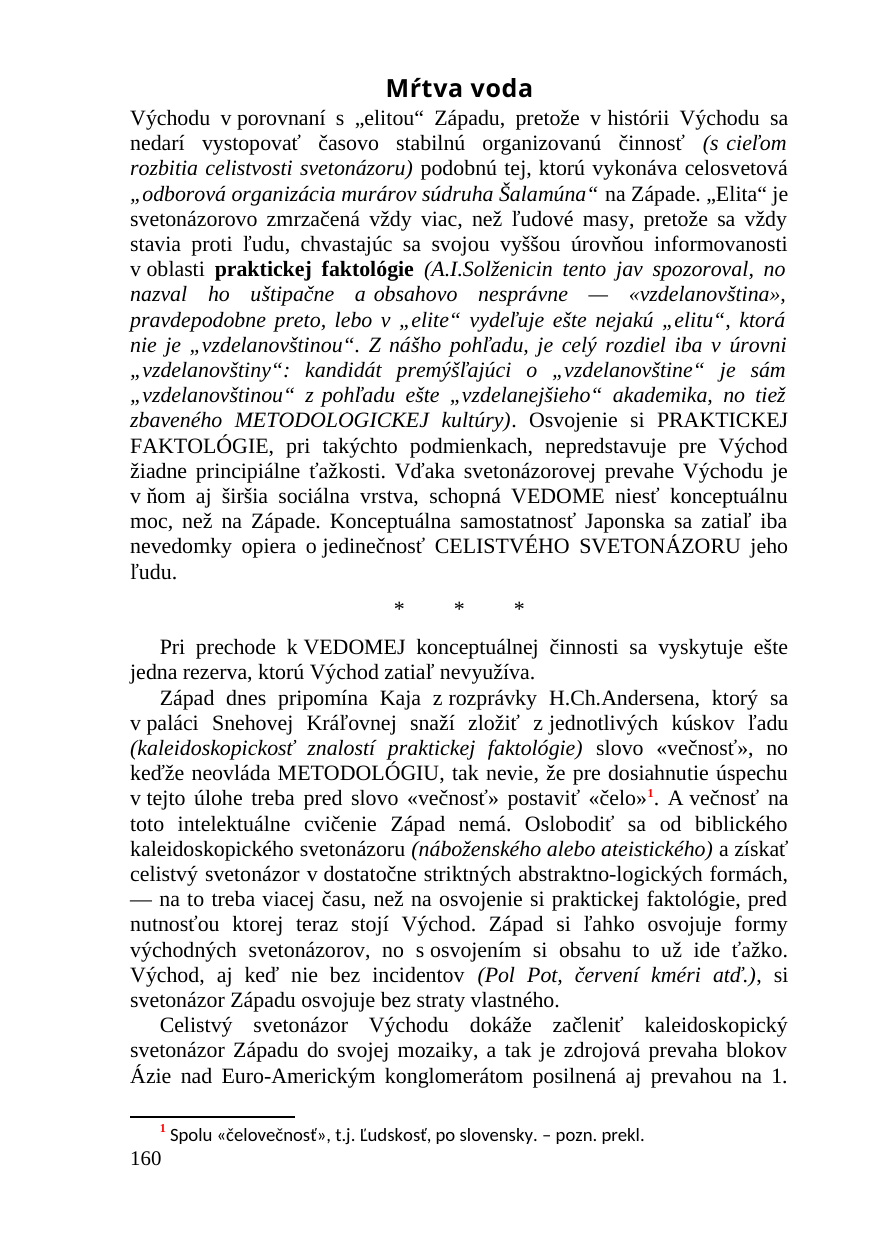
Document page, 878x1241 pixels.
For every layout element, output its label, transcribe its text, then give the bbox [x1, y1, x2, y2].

text Pri prechode k VEDOMEJ konceptuálnej činnosti sa vyskytuje ešte jedna rezerva, ktorú Východ zatiaľ nevyužíva. [130, 634, 788, 684]
text Spolu «čelovečnosť», t.j. Ľudskosť, po slovensky. – pozn. prekl. [130, 1123, 788, 1145]
text Celistvý svetonázor Východu dokáže začleniť kaleidoskopický svetonázor Západu do svojej mozaiky, a tak je zdrojová prevaha blokov Ázie nad Euro-Americkým konglomerátom posilnená aj prevahou na 1. [130, 1012, 788, 1088]
text Východu v porovnaní s „elitou“ Západu, pretože v histórii Východu sa nedarí vystopovať časovo stabilnú organizovanú činnosť (s cieľom rozbitia celistvosti svetonázoru) podobnú tej, ktorú vykonáva celosvetová „odborová organizácia murárov súdruha Šalamúna“ na Západe. „Elita“ je svetonázorovo zmrzačená vždy viac, než ľudové masy, pretože sa vždy stavia proti ľudu, chvastajúc sa svojou vyššou úrovňou informovanosti v oblasti praktickej faktológie (A.I.Solženicin tento jav spozoroval, no nazval ho uštipačne a obsahovo nesprávne — «vzdelanovština», pravdepodobne preto, lebo v „elite“ vydeľuje ešte nejakú „elitu“, ktorá nie je „vzdelanovštinou“. Z nášho pohľadu, je celý rozdiel iba v úrovni „vzdelanovštiny“: kandidát premýšľajúci o „vzdelanovštine“ je sám „vzdelanovštinou“ z pohľadu ešte „vzdelanejšieho“ akademika, no tiež zbaveného METODOLOGICKEJ kultúry). Osvojenie si PRAKTICKEJ FAKTOLÓGIE, pri takýchto podmienkach, nepredstavuje pre Východ žiadne principiálne ťažkosti. Vďaka svetonázorovej prevahe Východu je v ňom aj širšia sociálna vrstva, schopná VEDOME niesť konceptuálnu moc, než na Západe. Konceptuálna samostatnosť Japonska sa zatiaľ iba nevedomky opiera o jedinečnosť CELISTVÉHO SVETONÁZORU jeho ľudu. [130, 105, 788, 584]
text Západ dnes pripomína Kaja z rozprávky H.Ch.Andersena, ktorý sa v paláci Snehovej Kráľovnej snaží zložiť z jednotlivých kúskov ľadu (kaleidoskopickosť znalostí praktickej faktológie) slovo «večnosť», no keďže neovláda METODOLÓGIU, tak nevie, že pre dosiahnutie úspechu v tejto úlohe treba pred slovo «večnosť» postaviť «čelo». A večnosť na toto intelektuálne cvičenie Západ nemá. Oslobodiť sa od biblického kaleidoskopického svetonázoru (náboženského alebo ateistického) a získať celistvý svetonázor v dostatočne striktných abstraktno-logických formách, — na to treba viacej času, než na osvojenie si praktickej faktológie, pred nutnosťou ktorej teraz stojí Východ. Západ si ľahko osvojuje formy východných svetonázorov, no s osvojením si obsahu to už ide ťažko. Východ, aj keď nie bez incidentov (Pol Pot, červení kméri atď.), si svetonázor Západu osvojuje bez straty vlastného. [130, 684, 788, 1012]
text * * * [130, 596, 788, 622]
